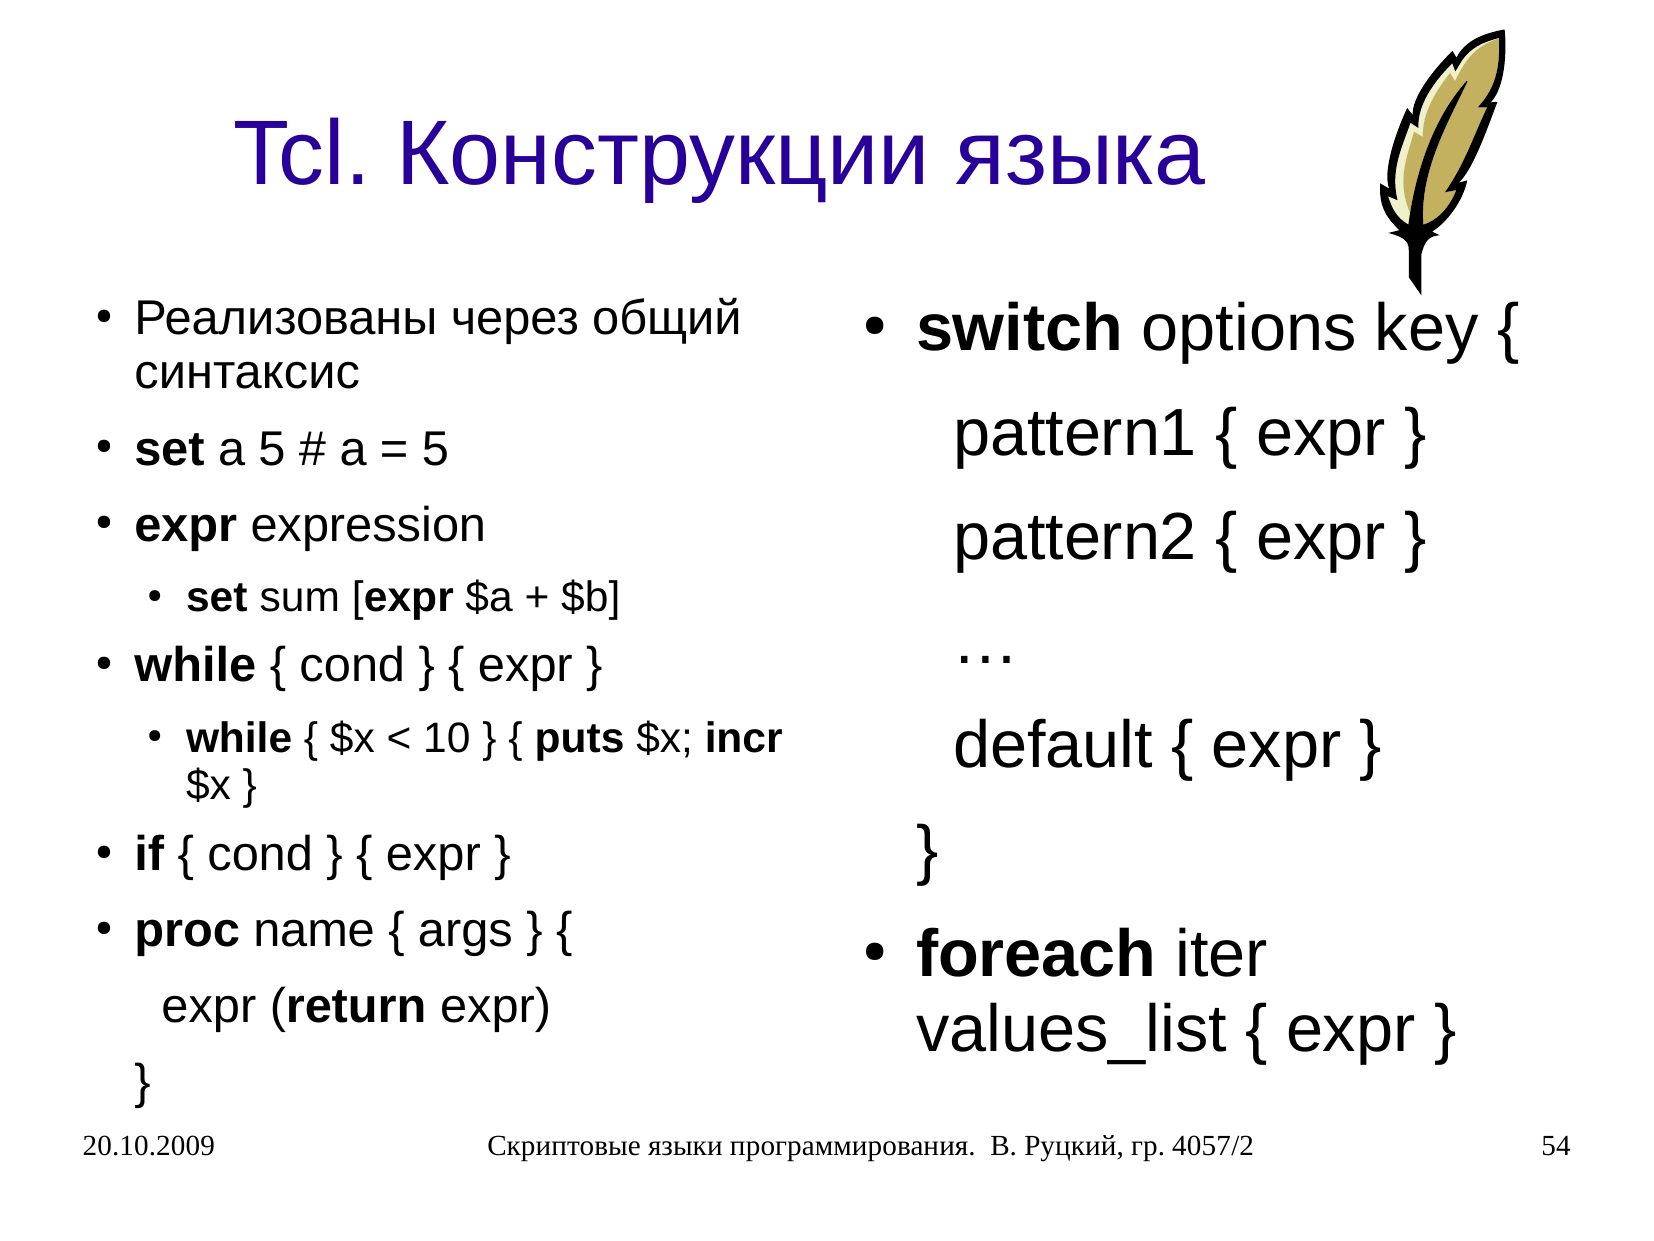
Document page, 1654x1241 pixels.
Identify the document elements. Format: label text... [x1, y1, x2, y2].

picture [1380, 29, 1506, 290]
list switch options key { pattern1 { expr } pattern2 { expr } … default { expr } } foreach iter values_list { expr } [845, 290, 1572, 1109]
title Tcl. Конструкции языка [82, 49, 1359, 257]
list Реализованы через общий синтаксис set a 5 # a = 5 expr expression set sum [expr $a + $b] while { cond } { expr } while { $x < 10 } { puts $x; incr $x } if { cond } { expr } proc name { args } { expr (return expr) } [82, 290, 809, 1109]
